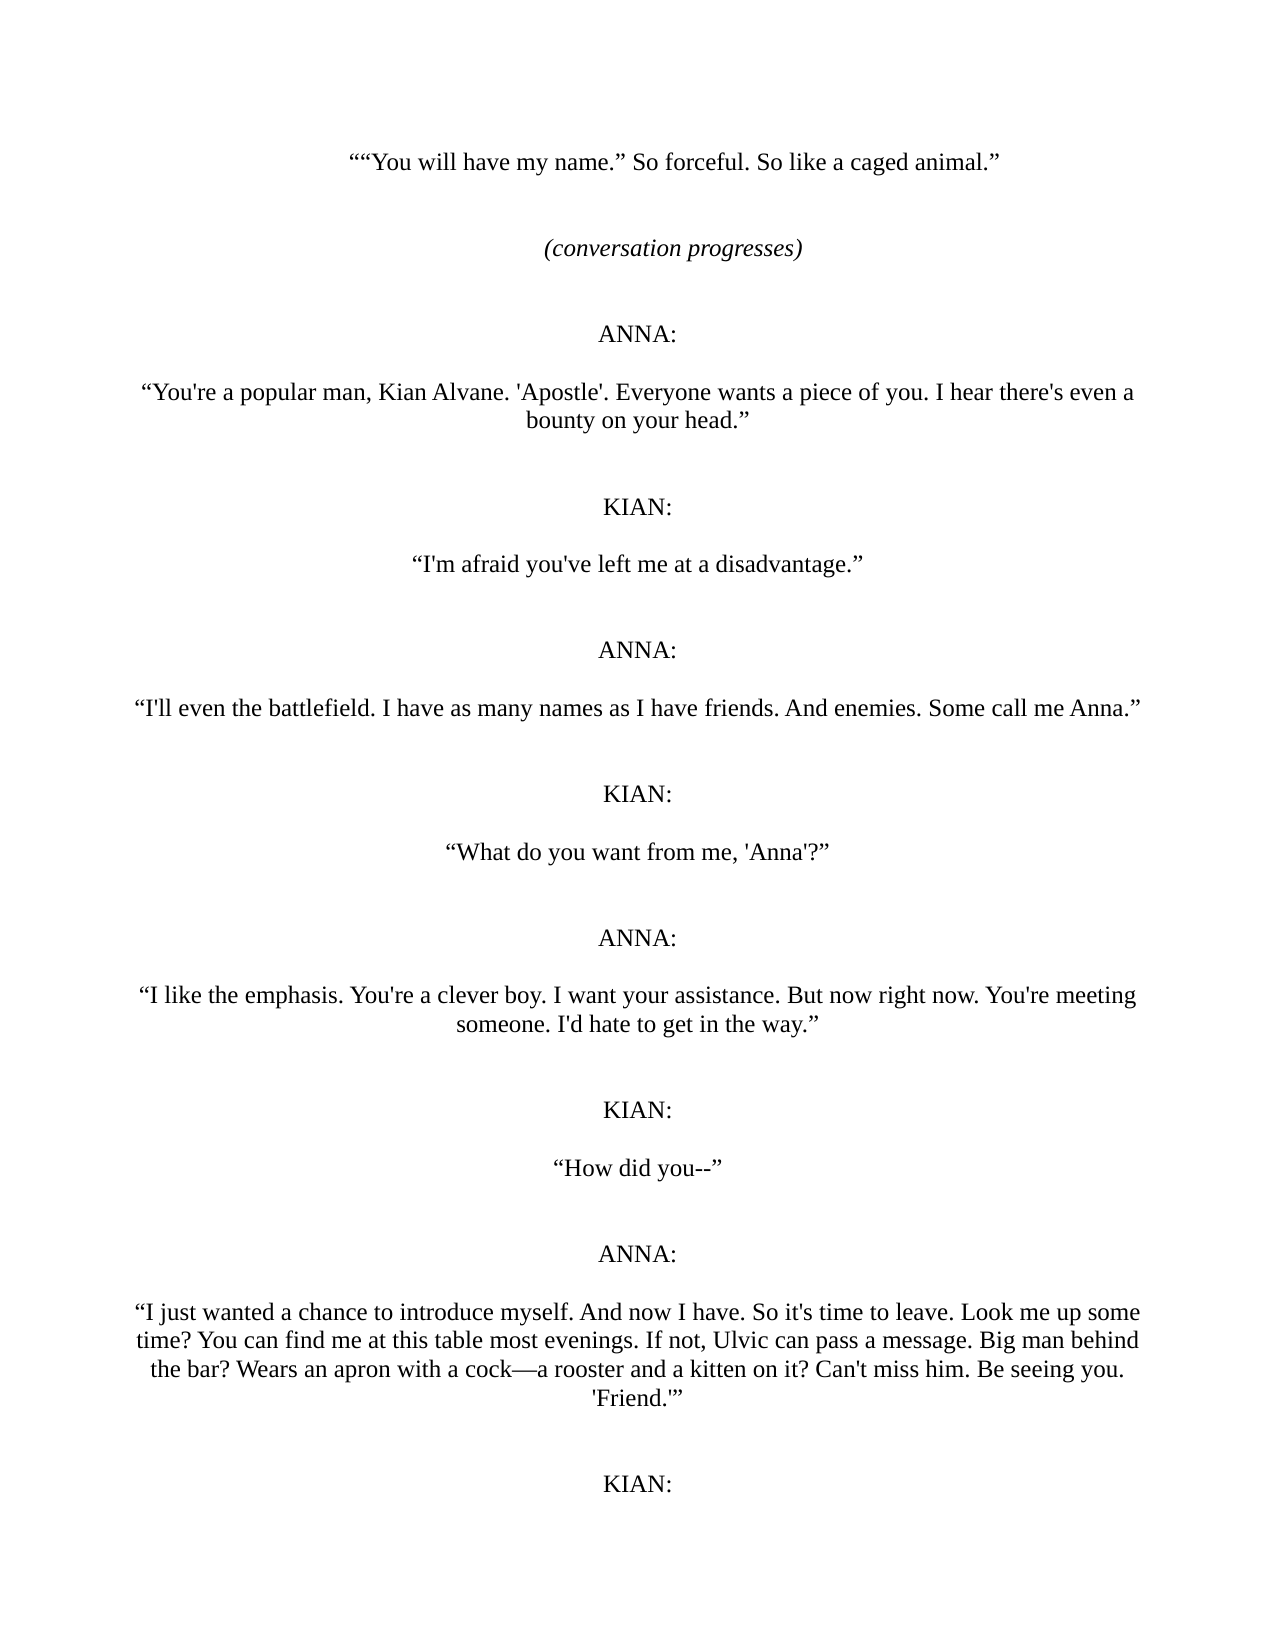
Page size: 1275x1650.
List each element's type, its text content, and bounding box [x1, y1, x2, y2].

text KIAN: [118, 779, 1157, 808]
text ANNA: [118, 1239, 1157, 1268]
text ““You will have my name.” So forceful. So like a caged animal.” [118, 147, 1157, 176]
text KIAN: [118, 1469, 1157, 1498]
text “I just wanted a chance to introduce myself. And now I have. So it's time to leave. Look me up some time? You can find me at this table most evenings. If not, Ulvic can pass a message. Big man behind the bar? Wears an apron with a cock—a rooster and a kitten on it? Can't miss him. Be seeing you. 'Friend.'” [118, 1268, 1157, 1412]
text (conversation progresses) [118, 233, 1157, 262]
text “How did you--” [118, 1153, 1157, 1182]
text ANNA: [118, 319, 1157, 348]
text “I'm afraid you've left me at a disadvantage.” [118, 549, 1157, 578]
text “I'll even the battlefield. I have as many names as I have friends. And enemies. Some call me Anna.” [118, 693, 1157, 722]
text “I like the emphasis. You're a clever boy. I want your assistance. But now right now. You're meeting someone. I'd hate to get in the way.” [118, 952, 1157, 1038]
text KIAN: [118, 1096, 1157, 1124]
text ANNA: [118, 636, 1157, 664]
text “What do you want from me, 'Anna'?” [118, 808, 1157, 866]
text KIAN: [118, 492, 1157, 521]
text ANNA: [118, 923, 1157, 952]
text “You're a popular man, Kian Alvane. 'Apostle'. Everyone wants a piece of you. I hear there's even a bounty on your head.” [118, 377, 1157, 434]
